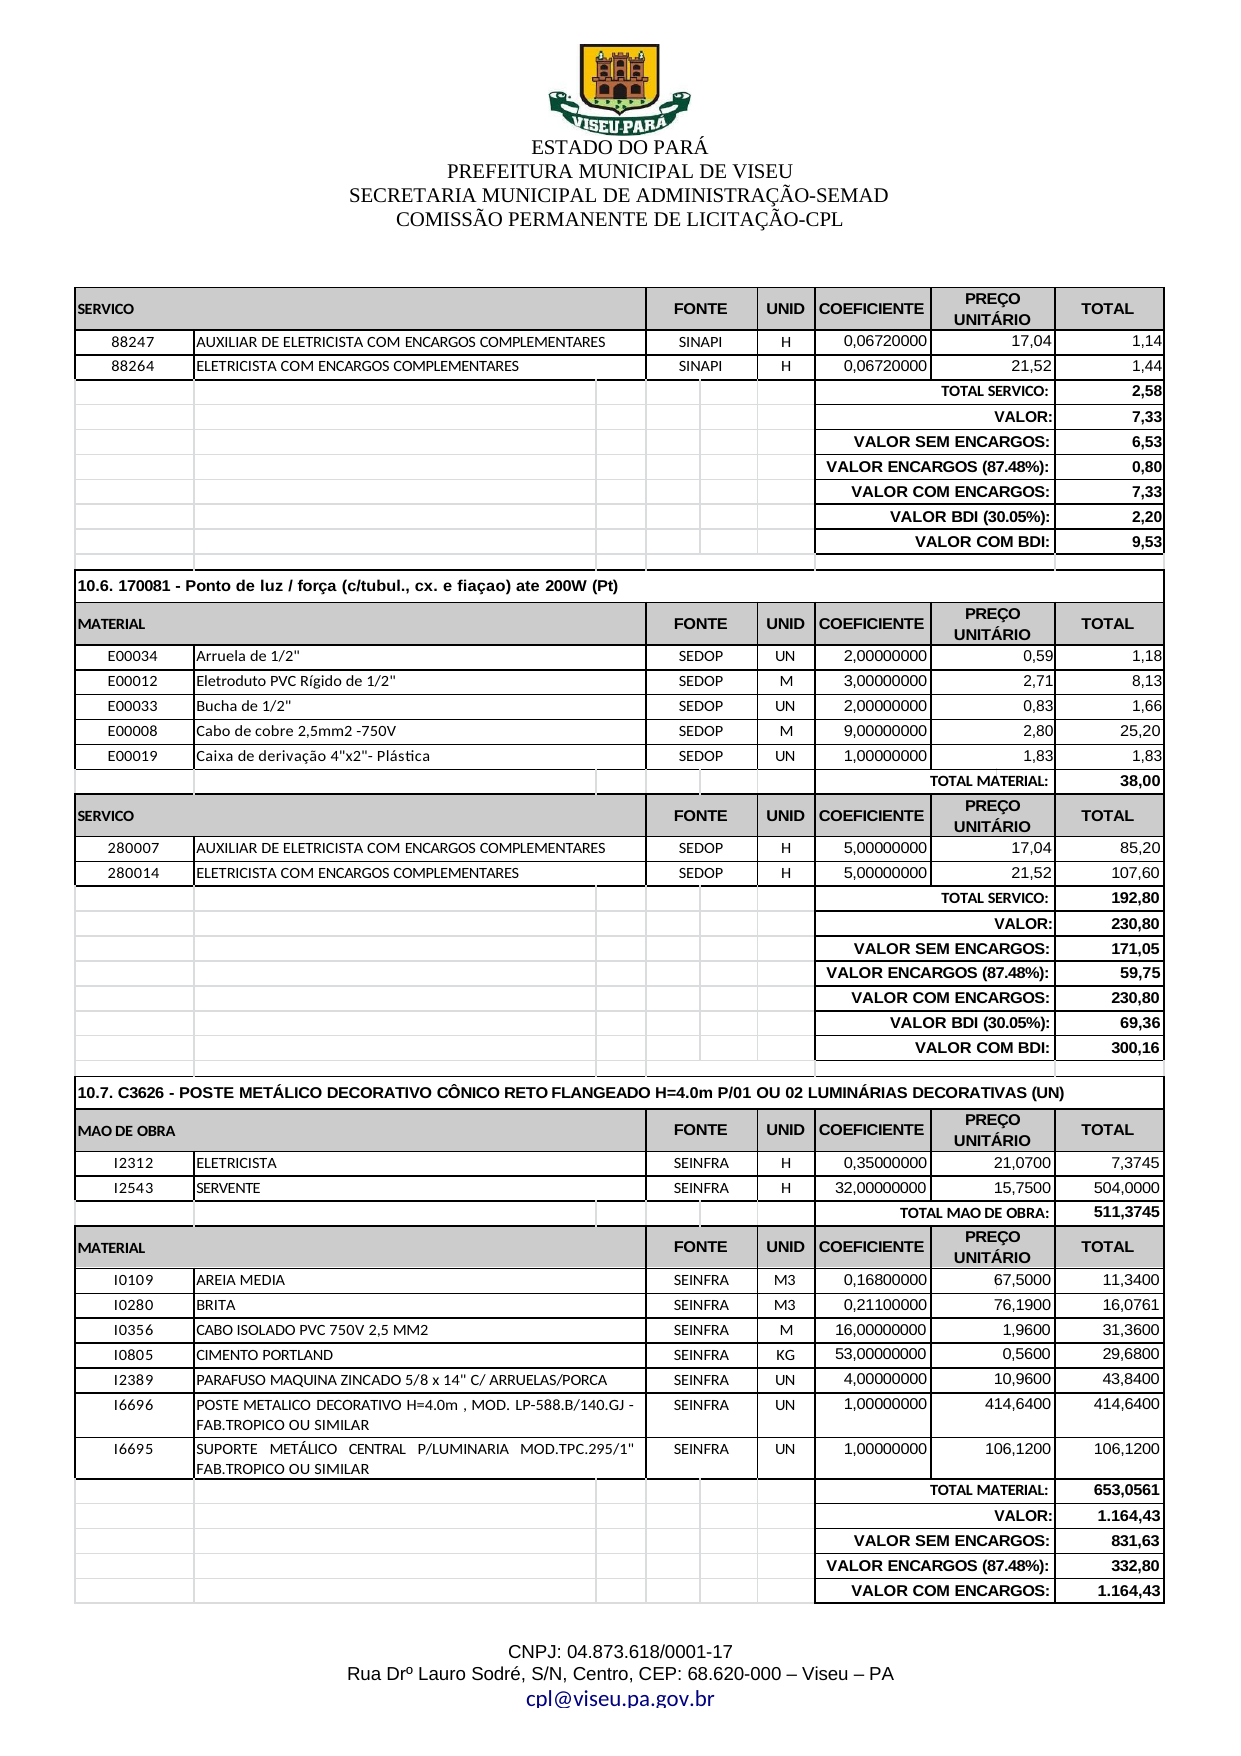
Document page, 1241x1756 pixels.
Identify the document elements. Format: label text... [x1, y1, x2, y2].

table_cell [597, 937, 645, 960]
table_cell VALOR ENCARGOS (87.48%): [816, 455, 1054, 478]
table_cell 2,71 [932, 671, 1054, 694]
table_cell ELETRICISTA COM ENCARGOS COMPLEMENTARES [195, 356, 645, 379]
table_cell 653,0561 [1056, 1480, 1163, 1503]
table_cell 280014 [76, 862, 193, 885]
table_cell 11,3400 [1056, 1269, 1163, 1292]
table_cell [701, 480, 757, 503]
table_cell I0356 [76, 1319, 193, 1342]
table_cell VALOR ENCARGOS (87.48%): [816, 1554, 1054, 1577]
table_cell SEDOP [647, 745, 757, 768]
table_cell [597, 987, 645, 1010]
table_cell 107,60 [1056, 862, 1163, 885]
table_header COEFICIENTE [816, 288, 930, 329]
table_cell [758, 1012, 814, 1035]
table_cell [701, 1036, 757, 1060]
table_cell [76, 1554, 193, 1577]
table_cell SINAPI [647, 331, 757, 354]
table_cell SEDOP [647, 646, 757, 669]
table_cell 0,21100000 [816, 1294, 930, 1317]
table_cell SEDOP [647, 695, 757, 719]
table_cell [758, 887, 814, 910]
table_cell VALOR SEM ENCARGOS: [816, 430, 1054, 453]
table_cell [76, 1529, 193, 1552]
table_cell M [758, 720, 814, 743]
table_cell [758, 962, 814, 985]
table_cell 1,83 [1056, 745, 1163, 768]
table_cell 300,16 [1056, 1036, 1163, 1060]
table_cell 4,00000000 [816, 1369, 930, 1392]
table_cell [195, 1202, 595, 1225]
table_cell 0,06720000 [816, 356, 930, 379]
table_cell 1,18 [1056, 646, 1163, 669]
table_header FONTE [647, 288, 757, 329]
table_cell [195, 1012, 595, 1035]
table_cell [195, 505, 595, 528]
table_cell [1056, 1061, 1163, 1076]
table_cell [647, 1061, 814, 1076]
table_cell SEINFRA [647, 1438, 757, 1478]
table_cell VALOR BDI (30.05%): [816, 1012, 1054, 1035]
table_cell UN [758, 745, 814, 768]
table_cell 332,80 [1056, 1554, 1163, 1577]
table_header TOTAL [1056, 288, 1163, 329]
table_cell [76, 505, 193, 528]
table_cell SUPORTE METÁLICO CENTRAL P/LUMINARIA MOD.TPC.295/1" FAB.TROPICO OU SIMILAR [195, 1438, 645, 1478]
table_cell 280007 [76, 837, 193, 861]
table_cell [597, 1554, 645, 1577]
table_cell 1.164,43 [1056, 1579, 1163, 1602]
table_cell [647, 912, 699, 935]
table_cell 31,3600 [1056, 1319, 1163, 1342]
table_cell [701, 530, 757, 553]
table_cell [701, 430, 757, 453]
table_cell [701, 770, 757, 793]
table_cell 5,00000000 [816, 837, 930, 861]
table_header SERVICO [76, 288, 645, 329]
table_cell 76,1900 [932, 1294, 1054, 1317]
table_cell [816, 555, 1054, 569]
table_cell [701, 1554, 757, 1577]
table_cell [195, 937, 595, 960]
table_cell [195, 530, 595, 553]
table_cell UN [758, 1394, 814, 1437]
table_cell SEDOP [647, 720, 757, 743]
table_cell 0,06720000 [816, 331, 930, 354]
table_cell M3 [758, 1294, 814, 1317]
table_cell I2312 [76, 1152, 193, 1175]
table_cell Arruela de 1/2" [195, 646, 645, 669]
table_cell 9,53 [1056, 530, 1163, 553]
table_cell [647, 381, 699, 404]
table_cell [758, 937, 814, 960]
table_cell [647, 1202, 699, 1225]
table_cell 414,6400 [932, 1394, 1054, 1437]
table_cell VALOR: [816, 912, 1054, 935]
table_cell UN [758, 695, 814, 719]
table_cell SEINFRA [647, 1369, 757, 1392]
table_cell 16,00000000 [816, 1319, 930, 1342]
table_cell 0,83 [932, 695, 1054, 719]
table_cell [701, 937, 757, 960]
table_cell [758, 480, 814, 503]
table_cell 511,3745 [1056, 1202, 1163, 1225]
table_cell 7,33 [1056, 405, 1163, 429]
table_cell 10,9600 [932, 1369, 1054, 1392]
table_cell [195, 887, 595, 910]
table_cell [647, 530, 699, 553]
table_cell [597, 555, 645, 569]
table_cell [647, 1529, 699, 1552]
table_cell 1,14 [1056, 331, 1163, 354]
table_cell 0,5600 [932, 1344, 1054, 1367]
table_cell 7,33 [1056, 480, 1163, 503]
table_cell SEDOP [647, 837, 757, 861]
table_cell SEDOP [647, 671, 757, 694]
table_cell [195, 430, 595, 453]
table_cell ELETRICISTA [195, 1152, 645, 1175]
table_cell 106,1200 [932, 1438, 1054, 1478]
table_cell [76, 430, 193, 453]
table_cell [647, 505, 699, 528]
table_cell VALOR: [816, 1504, 1054, 1528]
table_cell [195, 912, 595, 935]
table_cell 21,52 [932, 862, 1054, 885]
table_cell [195, 1036, 595, 1060]
table_cell FONTE [647, 795, 757, 836]
table_cell VALOR: [816, 405, 1054, 429]
table_cell 1,00000000 [816, 1438, 930, 1478]
table_cell FONTE [647, 1110, 757, 1151]
table_cell 21,0700 [932, 1152, 1054, 1175]
table_cell [647, 962, 699, 985]
table_cell 1.164,43 [1056, 1504, 1163, 1528]
table_cell [597, 1504, 645, 1528]
table_cell UNID [758, 1227, 814, 1267]
table_cell 69,36 [1056, 1012, 1163, 1035]
table_cell 1,00000000 [816, 745, 930, 768]
table_cell SEINFRA [647, 1394, 757, 1437]
table_cell [647, 987, 699, 1010]
table_cell [76, 770, 193, 793]
table_cell [701, 987, 757, 1010]
table_cell 0,35000000 [816, 1152, 930, 1175]
table_cell H [758, 331, 814, 354]
table_cell SEINFRA [647, 1319, 757, 1342]
table_cell COEFICIENTE [816, 603, 930, 644]
table_cell [195, 405, 595, 429]
table_cell 3,00000000 [816, 671, 930, 694]
table_cell [758, 381, 814, 404]
table_cell I0805 [76, 1344, 193, 1367]
table_cell MATERIAL [76, 603, 645, 644]
table_cell [701, 1480, 757, 1503]
table_cell UNID [758, 603, 814, 644]
table_cell VALOR COM ENCARGOS: [816, 1579, 1054, 1602]
table_cell 2,80 [932, 720, 1054, 743]
table_cell [76, 1036, 193, 1060]
table_cell 192,80 [1056, 887, 1163, 910]
table_cell [597, 405, 645, 429]
table_cell [195, 987, 595, 1010]
table_cell [195, 455, 595, 478]
table_cell I6696 [76, 1394, 193, 1437]
table_cell 2,58 [1056, 381, 1163, 404]
table_cell [701, 1202, 757, 1225]
table_cell TOTAL [1056, 1227, 1163, 1267]
table_cell [76, 1202, 193, 1225]
table_cell M [758, 1319, 814, 1342]
table_cell H [758, 356, 814, 379]
table_cell 53,00000000 [816, 1344, 930, 1367]
table_cell 17,04 [932, 837, 1054, 861]
table_cell H [758, 862, 814, 885]
table_cell CABO ISOLADO PVC 750V 2,5 MM2 [195, 1319, 645, 1342]
table_cell POSTE METALICO DECORATIVO H=4.0m , MOD. LP-588.B/140.GJ - FAB.TROPICO OU SIMILAR [195, 1394, 645, 1437]
table_cell [758, 1554, 814, 1577]
table_cell I2389 [76, 1369, 193, 1392]
table_cell [195, 770, 595, 793]
table_cell 43,8400 [1056, 1369, 1163, 1392]
table_cell [758, 405, 814, 429]
table_cell [647, 480, 699, 503]
table_cell [195, 1480, 595, 1503]
table_cell FONTE [647, 603, 757, 644]
table_cell [701, 1529, 757, 1552]
table_cell 9,00000000 [816, 720, 930, 743]
table_cell 17,04 [932, 331, 1054, 354]
table_cell [758, 912, 814, 935]
table_cell M [758, 671, 814, 694]
table_cell [647, 455, 699, 478]
table_cell [76, 887, 193, 910]
table_cell [647, 1036, 699, 1060]
table_cell 16,0761 [1056, 1294, 1163, 1317]
table_cell TOTAL [1056, 603, 1163, 644]
table_cell [597, 887, 645, 910]
table_cell PREÇO UNITÁRIO [932, 795, 1054, 836]
table_cell [647, 770, 699, 793]
table_cell [701, 405, 757, 429]
table_cell UN [758, 646, 814, 669]
table_cell [76, 455, 193, 478]
table_cell [76, 1012, 193, 1035]
table_cell 230,80 [1056, 987, 1163, 1010]
table_cell [597, 1579, 645, 1602]
table_cell [597, 962, 645, 985]
table_cell 1,44 [1056, 356, 1163, 379]
table_cell 230,80 [1056, 912, 1163, 935]
table_cell Eletroduto PVC Rígido de 1/2" [195, 671, 645, 694]
table_cell [597, 455, 645, 478]
table_cell 1,83 [932, 745, 1054, 768]
table_cell 67,5000 [932, 1269, 1054, 1292]
table_cell E00033 [76, 695, 193, 719]
table_cell [758, 455, 814, 478]
table_cell CIMENTO PORTLAND [195, 1344, 645, 1367]
table_cell 88264 [76, 356, 193, 379]
table_cell H [758, 837, 814, 861]
table_cell M3 [758, 1269, 814, 1292]
table_cell 15,7500 [932, 1177, 1054, 1200]
table_cell 414,6400 [1056, 1394, 1163, 1437]
table_cell SERVENTE [195, 1177, 645, 1200]
table_cell 10.6. 170081 - Ponto de luz / força (c/tubul., cx. e fiaçao) ate 200W (Pt) [76, 571, 1163, 602]
table_cell UNID [758, 1110, 814, 1151]
table_cell PARAFUSO MAQUINA ZINCADO 5/8 x 14" C/ ARRUELAS/PORCA [195, 1369, 645, 1392]
table_cell [701, 962, 757, 985]
table_cell [195, 962, 595, 985]
table_cell 2,20 [1056, 505, 1163, 528]
table_cell [76, 1061, 193, 1076]
table_cell 0,16800000 [816, 1269, 930, 1292]
table_cell VALOR BDI (30.05%): [816, 505, 1054, 528]
table_cell TOTAL SERVICO: [816, 381, 1054, 404]
table_cell [76, 405, 193, 429]
table_cell [647, 1012, 699, 1035]
table_cell [195, 1554, 595, 1577]
table_cell [195, 1529, 595, 1552]
table_cell [647, 1554, 699, 1577]
table_cell [701, 505, 757, 528]
table_cell 25,20 [1056, 720, 1163, 743]
table_cell [647, 937, 699, 960]
table_cell 29,6800 [1056, 1344, 1163, 1367]
table_cell 1,9600 [932, 1319, 1054, 1342]
table_cell KG [758, 1344, 814, 1367]
table_cell TOTAL SERVICO: [816, 887, 1054, 910]
table_cell [76, 1480, 193, 1503]
table_cell 6,53 [1056, 430, 1163, 453]
table_cell PREÇO UNITÁRIO [932, 1227, 1054, 1267]
table_cell [701, 1579, 757, 1602]
table_cell SEINFRA [647, 1344, 757, 1367]
table_cell 7,3745 [1056, 1152, 1163, 1175]
table_cell H [758, 1177, 814, 1200]
table_cell [701, 1012, 757, 1035]
table_cell [647, 430, 699, 453]
table_cell [597, 381, 645, 404]
table_cell [597, 530, 645, 553]
table_cell [597, 1036, 645, 1060]
table_cell [701, 1504, 757, 1528]
table_cell [76, 962, 193, 985]
table_cell [701, 455, 757, 478]
table_cell [758, 1504, 814, 1528]
table_cell [758, 530, 814, 553]
table_cell [597, 1529, 645, 1552]
table_cell MATERIAL [76, 1227, 645, 1267]
table_cell [758, 1036, 814, 1060]
table_cell 8,13 [1056, 671, 1163, 694]
table_cell [1056, 555, 1163, 569]
table_cell 85,20 [1056, 837, 1163, 861]
table_cell [597, 430, 645, 453]
table_cell [647, 1480, 699, 1503]
table_cell COEFICIENTE [816, 1227, 930, 1267]
table_cell [647, 405, 699, 429]
table_cell 0,59 [932, 646, 1054, 669]
table_cell VALOR SEM ENCARGOS: [816, 937, 1054, 960]
table_cell VALOR COM ENCARGOS: [816, 987, 1054, 1010]
table_cell PREÇO UNITÁRIO [932, 1110, 1054, 1151]
table_cell VALOR COM BDI: [816, 530, 1054, 553]
table_cell [597, 1480, 645, 1503]
table_cell PREÇO UNITÁRIO [932, 603, 1054, 644]
table_cell FONTE [647, 1227, 757, 1267]
table_cell [758, 505, 814, 528]
table_cell [758, 430, 814, 453]
table_cell 88247 [76, 331, 193, 354]
table_cell TOTAL [1056, 1110, 1163, 1151]
table_cell AUXILIAR DE ELETRICISTA COM ENCARGOS COMPLEMENTARES [195, 331, 645, 354]
table_cell [76, 912, 193, 935]
table_cell 59,75 [1056, 962, 1163, 985]
table_cell [758, 770, 814, 793]
table_cell [758, 987, 814, 1010]
table_cell UN [758, 1369, 814, 1392]
table_cell Bucha de 1/2" [195, 695, 645, 719]
table_cell I0109 [76, 1269, 193, 1292]
table_cell TOTAL [1056, 795, 1163, 836]
table_cell Caixa de derivação 4"x2"- Plástica [195, 745, 645, 768]
table_cell I2543 [76, 1177, 193, 1200]
table_cell E00034 [76, 646, 193, 669]
table_cell [647, 887, 699, 910]
table_cell SEINFRA [647, 1152, 757, 1175]
table_cell VALOR COM ENCARGOS: [816, 480, 1054, 503]
table_cell VALOR ENCARGOS (87.48%): [816, 962, 1054, 985]
table_cell [597, 912, 645, 935]
table_cell [597, 1202, 645, 1225]
table_cell [597, 505, 645, 528]
table_cell SEDOP [647, 862, 757, 885]
table_cell E00008 [76, 720, 193, 743]
table_cell [195, 1504, 595, 1528]
table_cell 38,00 [1056, 770, 1163, 793]
table_cell 32,00000000 [816, 1177, 930, 1200]
table_cell 2,00000000 [816, 695, 930, 719]
table_cell [195, 555, 595, 569]
table_cell [76, 480, 193, 503]
table_cell SERVICO [76, 795, 645, 836]
table_cell [195, 480, 595, 503]
table_header PREÇO UNITÁRIO [932, 288, 1054, 329]
table_cell [76, 381, 193, 404]
table_cell BRITA [195, 1294, 645, 1317]
table_cell SINAPI [647, 356, 757, 379]
table_cell 1,00000000 [816, 1394, 930, 1437]
table_cell [758, 1202, 814, 1225]
table_cell COEFICIENTE [816, 1110, 930, 1151]
table_cell TOTAL MAO DE OBRA: [816, 1202, 1054, 1225]
table_cell SEINFRA [647, 1269, 757, 1292]
table_cell [76, 937, 193, 960]
table_cell 1,66 [1056, 695, 1163, 719]
table_cell [76, 1504, 193, 1528]
table_cell [647, 1504, 699, 1528]
table_cell [816, 1061, 1054, 1076]
table_cell UNID [758, 795, 814, 836]
table_cell 21,52 [932, 356, 1054, 379]
table_cell I0280 [76, 1294, 193, 1317]
table_cell [195, 381, 595, 404]
table_header UNID [758, 288, 814, 329]
table_cell 5,00000000 [816, 862, 930, 885]
table_cell E00012 [76, 671, 193, 694]
table_cell [597, 480, 645, 503]
table_cell 106,1200 [1056, 1438, 1163, 1478]
table_cell 831,63 [1056, 1529, 1163, 1552]
table_cell [195, 1579, 595, 1602]
table_cell [647, 1579, 699, 1602]
table_cell [758, 1529, 814, 1552]
table_cell [195, 1061, 595, 1076]
table_cell [76, 530, 193, 553]
table_cell TOTAL MATERIAL: [816, 770, 1054, 793]
table_cell 0,80 [1056, 455, 1163, 478]
table_cell AUXILIAR DE ELETRICISTA COM ENCARGOS COMPLEMENTARES [195, 837, 645, 861]
table_cell MAO DE OBRA [76, 1110, 645, 1151]
table_cell 171,05 [1056, 937, 1163, 960]
table_cell [647, 555, 814, 569]
table_cell TOTAL MATERIAL: [816, 1480, 1054, 1503]
table_cell E00019 [76, 745, 193, 768]
table_cell Cabo de cobre 2,5mm2 -750V [195, 720, 645, 743]
table_cell VALOR COM BDI: [816, 1036, 1054, 1060]
table_cell 2,00000000 [816, 646, 930, 669]
table_cell 504,0000 [1056, 1177, 1163, 1200]
table_cell [701, 381, 757, 404]
table_cell H [758, 1152, 814, 1175]
table_cell [758, 1480, 814, 1503]
table_cell [597, 770, 645, 793]
table_cell AREIA MEDIA [195, 1269, 645, 1292]
table_cell [76, 555, 193, 569]
table_cell [597, 1012, 645, 1035]
table_cell SEINFRA [647, 1294, 757, 1317]
table_cell UN [758, 1438, 814, 1478]
table_cell 10.7. C3626 - POSTE METÁLICO DECORATIVO CÔNICO RETO FLANGEADO H=4.0m P/01 OU 02 LUMINÁRIAS DECORATIVAS (UN) [76, 1077, 1163, 1108]
table_cell [701, 887, 757, 910]
table_cell SEINFRA [647, 1177, 757, 1200]
table_cell COEFICIENTE [816, 795, 930, 836]
table_cell [597, 1061, 645, 1076]
table_cell [701, 912, 757, 935]
table_cell [76, 1579, 193, 1602]
table_cell [76, 987, 193, 1010]
table_cell I6695 [76, 1438, 193, 1478]
table_cell [758, 1579, 814, 1602]
table_cell VALOR SEM ENCARGOS: [816, 1529, 1054, 1552]
table_cell ELETRICISTA COM ENCARGOS COMPLEMENTARES [195, 862, 645, 885]
